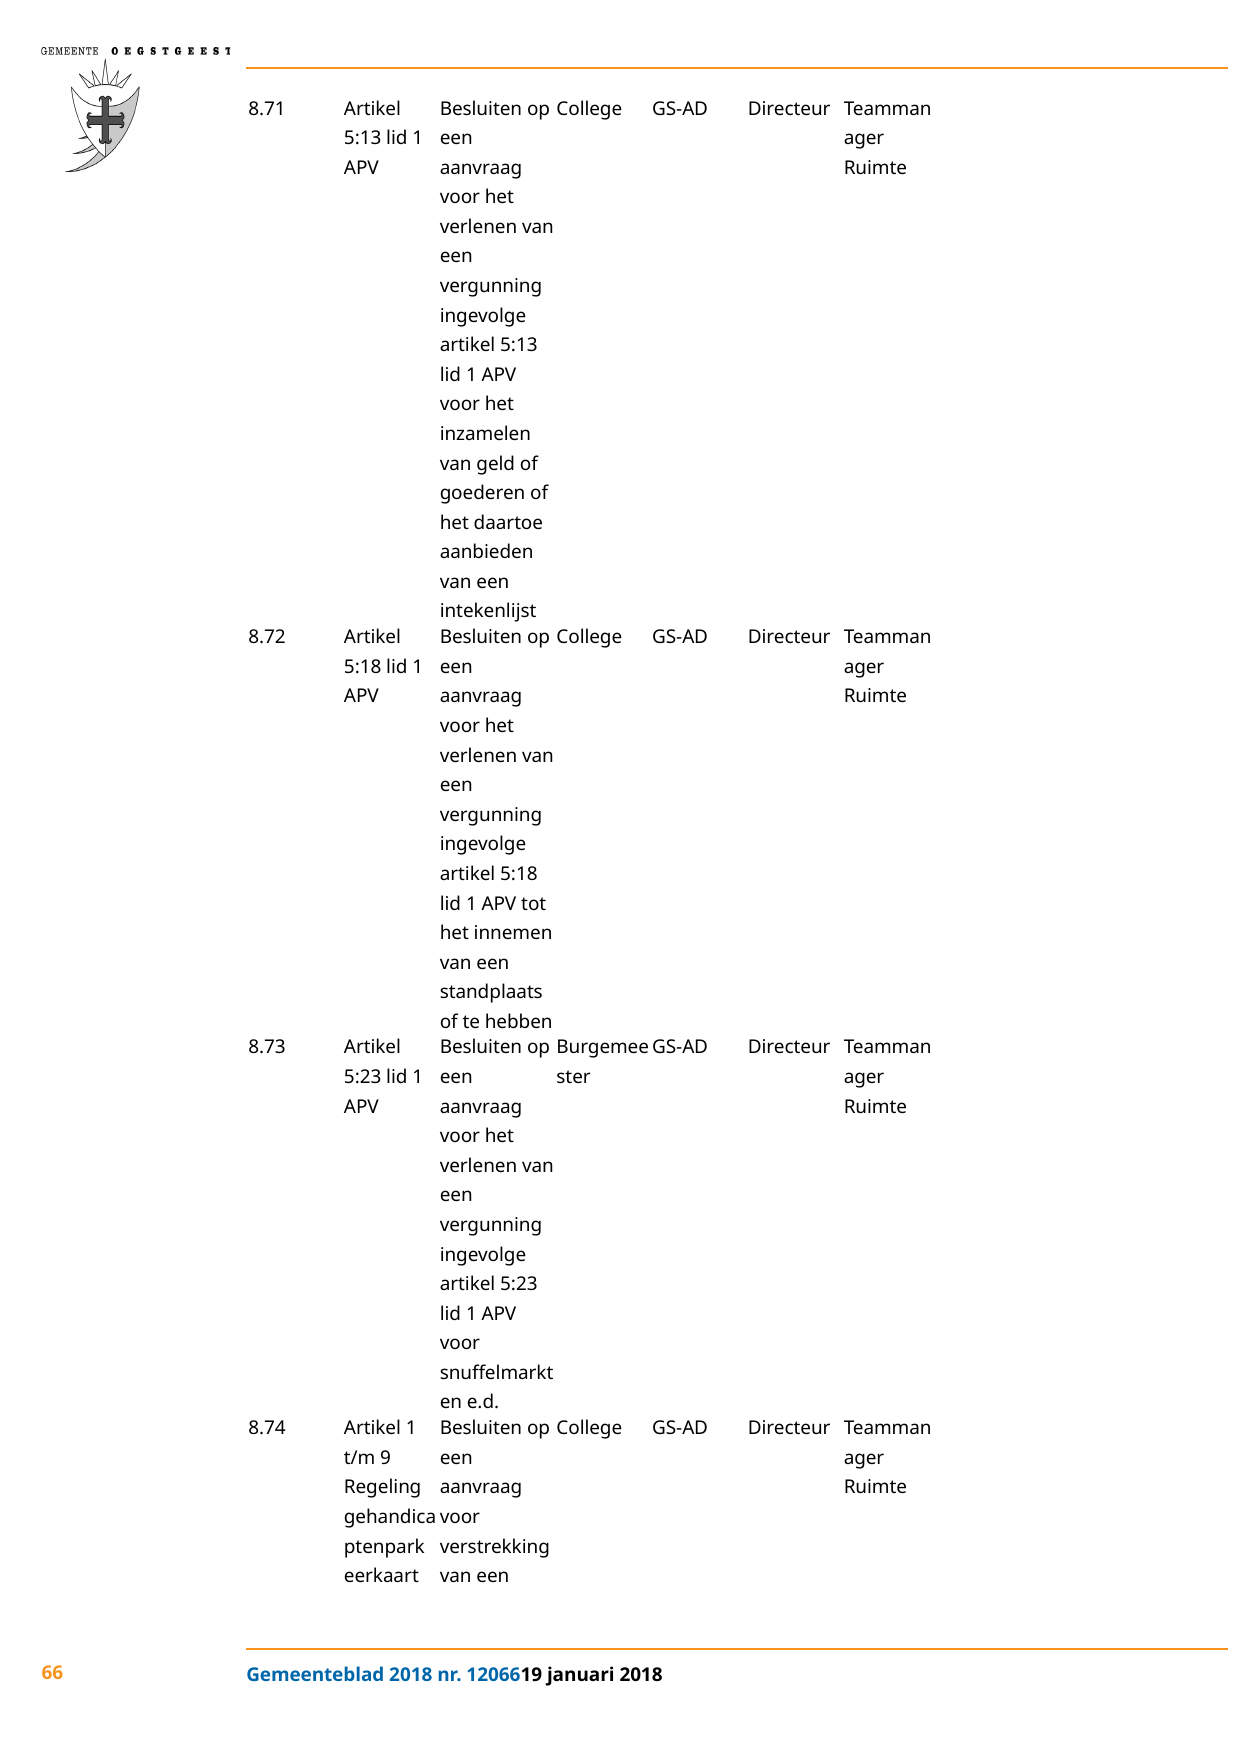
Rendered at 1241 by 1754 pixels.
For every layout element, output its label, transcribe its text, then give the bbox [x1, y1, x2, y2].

table_cell College [556, 1415, 652, 1588]
table_cell 8.73 [248, 1034, 344, 1414]
table_cell 8.72 [248, 624, 344, 1034]
table_cell [939, 624, 1035, 1034]
table_cell Artikel 1 t/m 9 Regeling gehandicaptenpark eerkaart [344, 1415, 439, 1588]
table_cell Artikel 5:23 lid 1 APV [344, 1034, 439, 1414]
table_cell [1035, 624, 1152, 1034]
table_cell Directeur [748, 95, 843, 623]
table_cell [939, 95, 1035, 623]
table_cell GS-AD [652, 1415, 748, 1588]
table_cell Besluiten op een aanvraag voor het verlenen van een vergunning ingevolge artikel 5:18 lid 1 APV tot het innemen van een standplaats of te hebben [440, 624, 556, 1034]
table_cell Directeur [748, 1034, 843, 1414]
table_cell Teammanager Ruimte [844, 95, 939, 623]
table_cell [939, 1415, 1035, 1588]
table_cell [1035, 95, 1152, 623]
table_cell [1035, 1415, 1152, 1588]
picture [41, 47, 231, 172]
table_cell Artikel 5:13 lid 1 APV [344, 95, 439, 623]
table_cell College [556, 624, 652, 1034]
table_cell [1035, 1034, 1152, 1414]
table_cell GS-AD [652, 95, 748, 623]
table_cell Artikel 5:18 lid 1 APV [344, 624, 439, 1034]
table_cell Besluiten op een aanvraag voor verstrekking van een [440, 1415, 556, 1588]
table_cell GS-AD [652, 1034, 748, 1414]
table_cell GS-AD [652, 624, 748, 1034]
table_cell Besluiten op een aanvraag voor het verlenen van een vergunning ingevolge artikel 5:23 lid 1 APV voor snuffelmarkten e.d. [440, 1034, 556, 1414]
table_cell 8.71 [248, 95, 344, 623]
table_cell College [556, 95, 652, 623]
table_cell Besluiten op een aanvraag voor het verlenen van een vergunning ingevolge artikel 5:13 lid 1 APV voor het inzamelen van geld of goederen of het daartoe aanbieden van een intekenlijst [440, 95, 556, 623]
table_cell Teammanager Ruimte [844, 1415, 939, 1588]
table_cell Burgemeester [556, 1034, 652, 1414]
table_cell Teammanager Ruimte [844, 1034, 939, 1414]
table_cell Teammanager Ruimte [844, 624, 939, 1034]
table_cell [939, 1034, 1035, 1414]
table_cell Directeur [748, 1415, 843, 1588]
table_cell Directeur [748, 624, 843, 1034]
table_cell 8.74 [248, 1415, 344, 1588]
